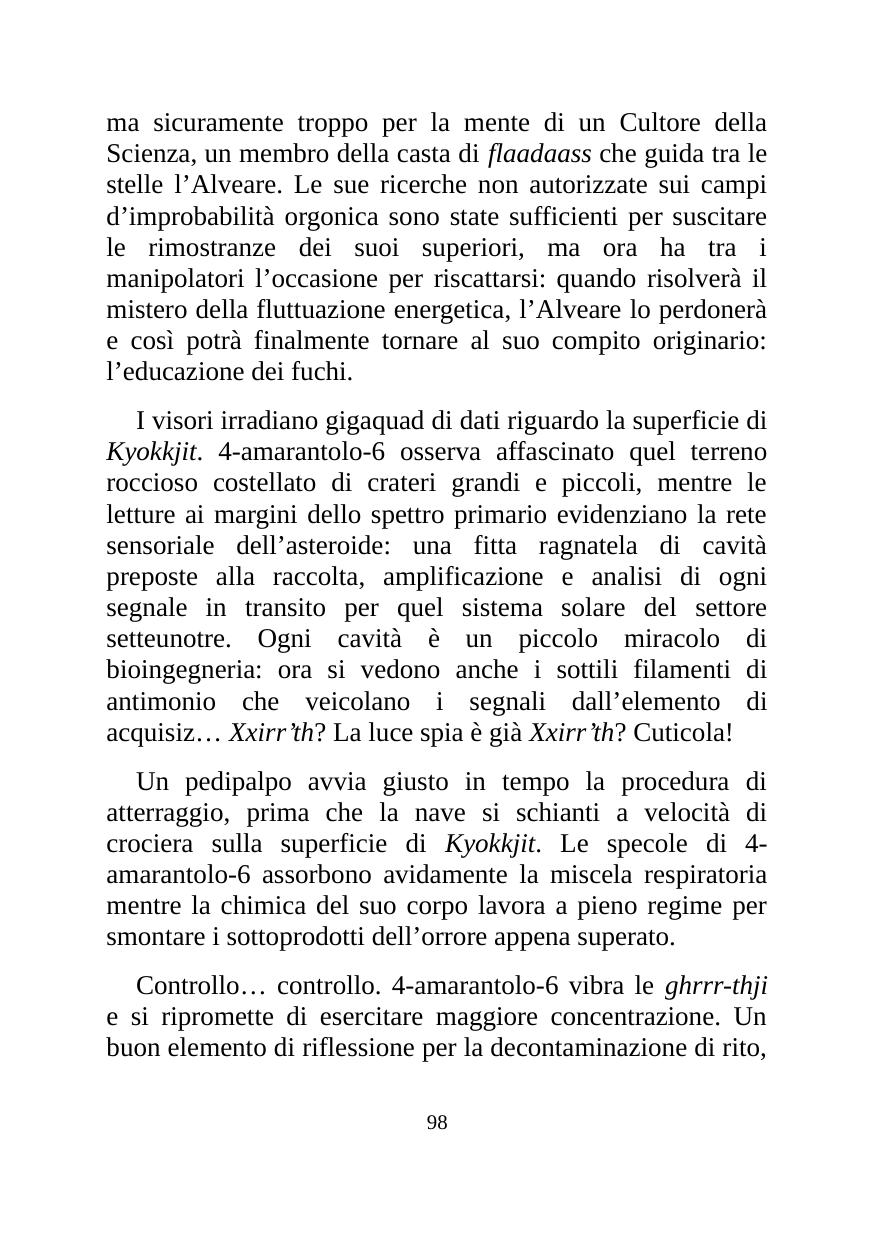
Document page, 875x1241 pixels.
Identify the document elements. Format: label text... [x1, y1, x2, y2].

text Controllo… controllo. 4-amarantolo-6 vibra le ghrrr-thji e si ripromette di esercitare maggiore concentrazione. Un buon elemento di riflessione per la decontaminazione di rito, [106, 969, 768, 1063]
text I visori irradiano gigaquad di dati riguardo la superficie di Kyokkjit. 4-amarantolo-6 osserva affascinato quel terreno roccioso costellato di crateri grandi e piccoli, mentre le letture ai margini dello spettro primario evidenziano la rete sensoriale dell’asteroide: una fitta ragnatela di cavità preposte alla raccolta, amplificazione e analisi di ogni segnale in transito per quel sistema solare del settore setteunotre. Ogni cavità è un piccolo miracolo di bioingegneria: ora si vedono anche i sottili filamenti di antimonio che veicolano i segnali dall’elemento di acquisiz… Xxirr’th? La luce spia è già Xxirr’th? Cuticola! [106, 404, 768, 747]
text ma sicuramente troppo per la mente di un Cultore della Scienza, un membro della casta di flaadaass che guida tra le stelle l’Alveare. Le sue ricerche non autorizzate sui campi d’improbabilità orgonica sono state sufficienti per suscitare le rimostranze dei suoi superiori, ma ora ha tra i manipolatori l’occasione per riscattarsi: quando risolverà il mistero della fluttuazione energetica, l’Alveare lo perdonerà e così potrà finalmente tornare al suo compito originario: l’educazione dei fuchi. [106, 106, 768, 387]
text Un pedipalpo avvia giusto in tempo la procedura di atterraggio, prima che la nave si schianti a velocità di crociera sulla superficie di Kyokkjit. Le specole di 4-amarantolo-6 assorbono avidamente la miscela respiratoria mentre la chimica del suo corpo lavora a pieno regime per smontare i sottoprodotti dell’orrore appena superato. [106, 764, 768, 951]
